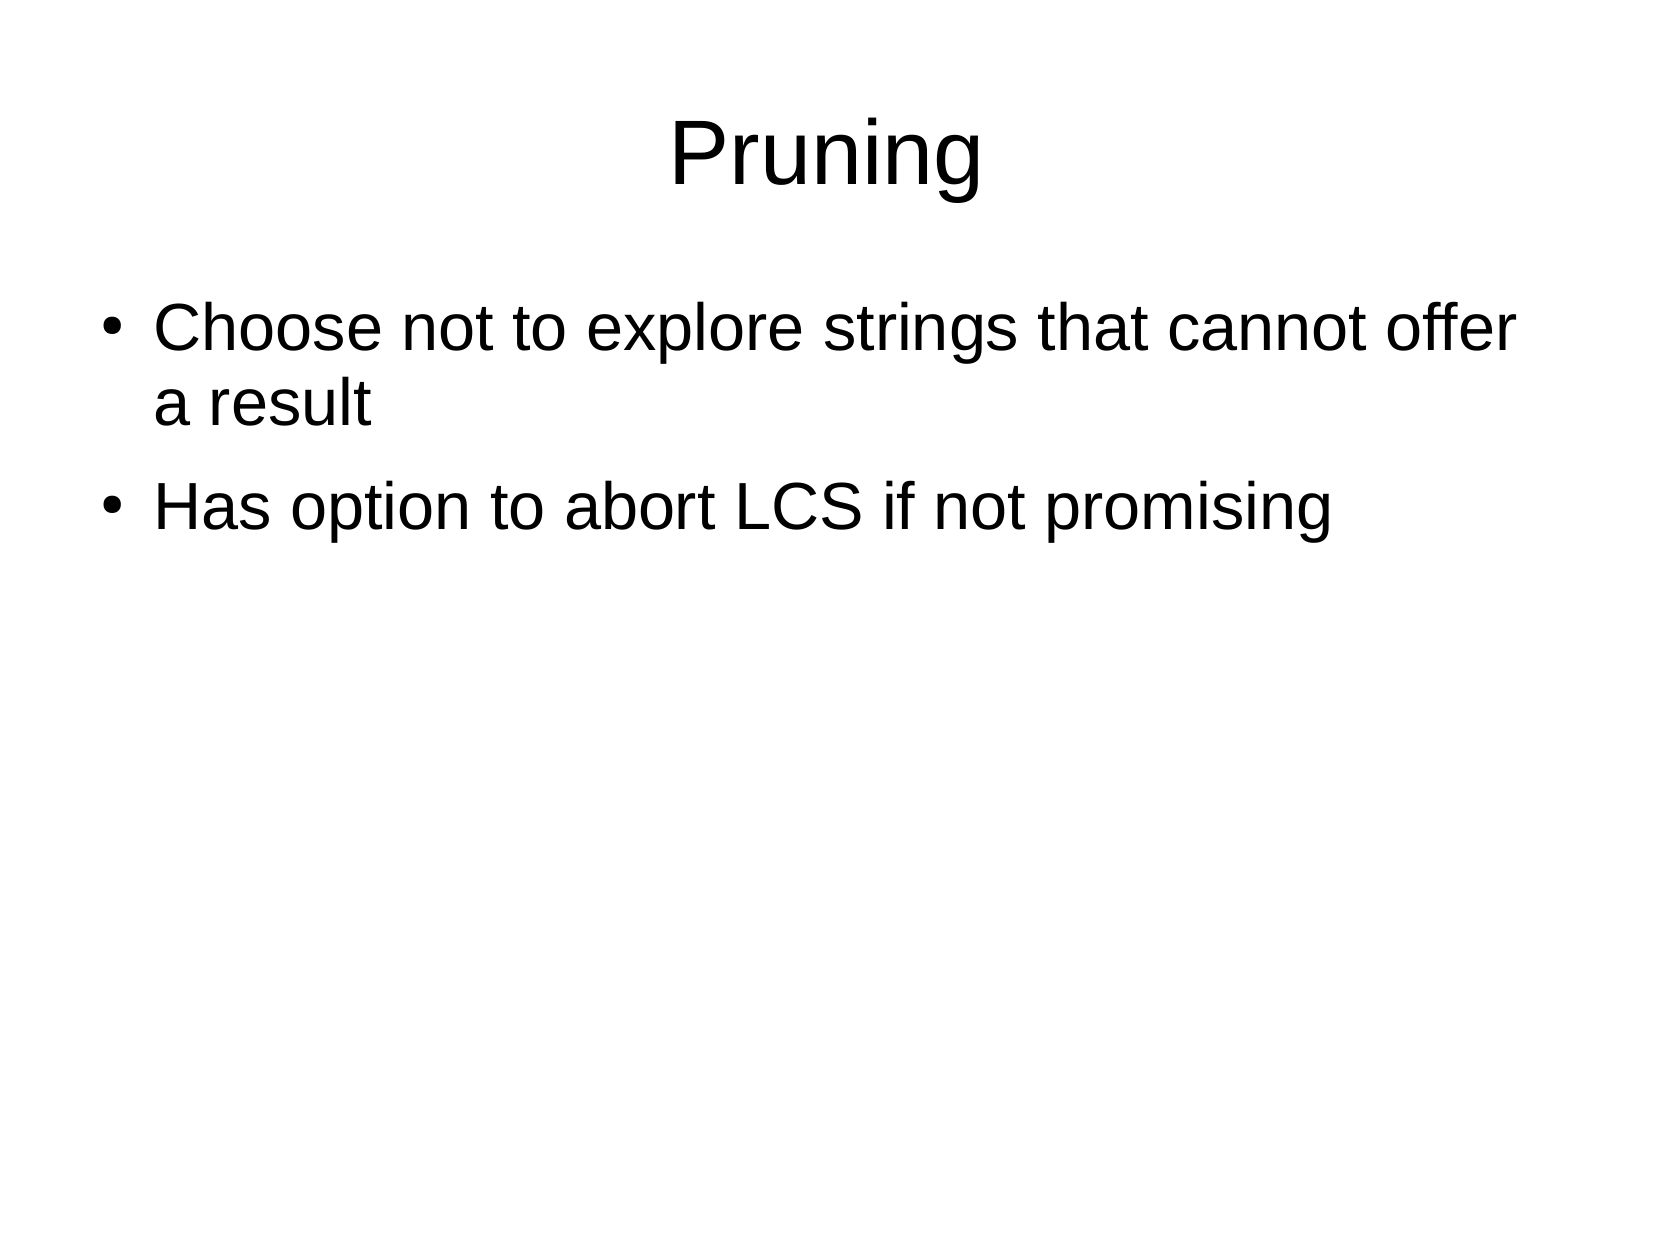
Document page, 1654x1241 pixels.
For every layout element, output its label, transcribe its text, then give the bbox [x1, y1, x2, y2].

list Choose not to explore strings that cannot offer a result Has option to abort LCS if not promising [82, 290, 1538, 1010]
title Pruning [82, 49, 1571, 257]
